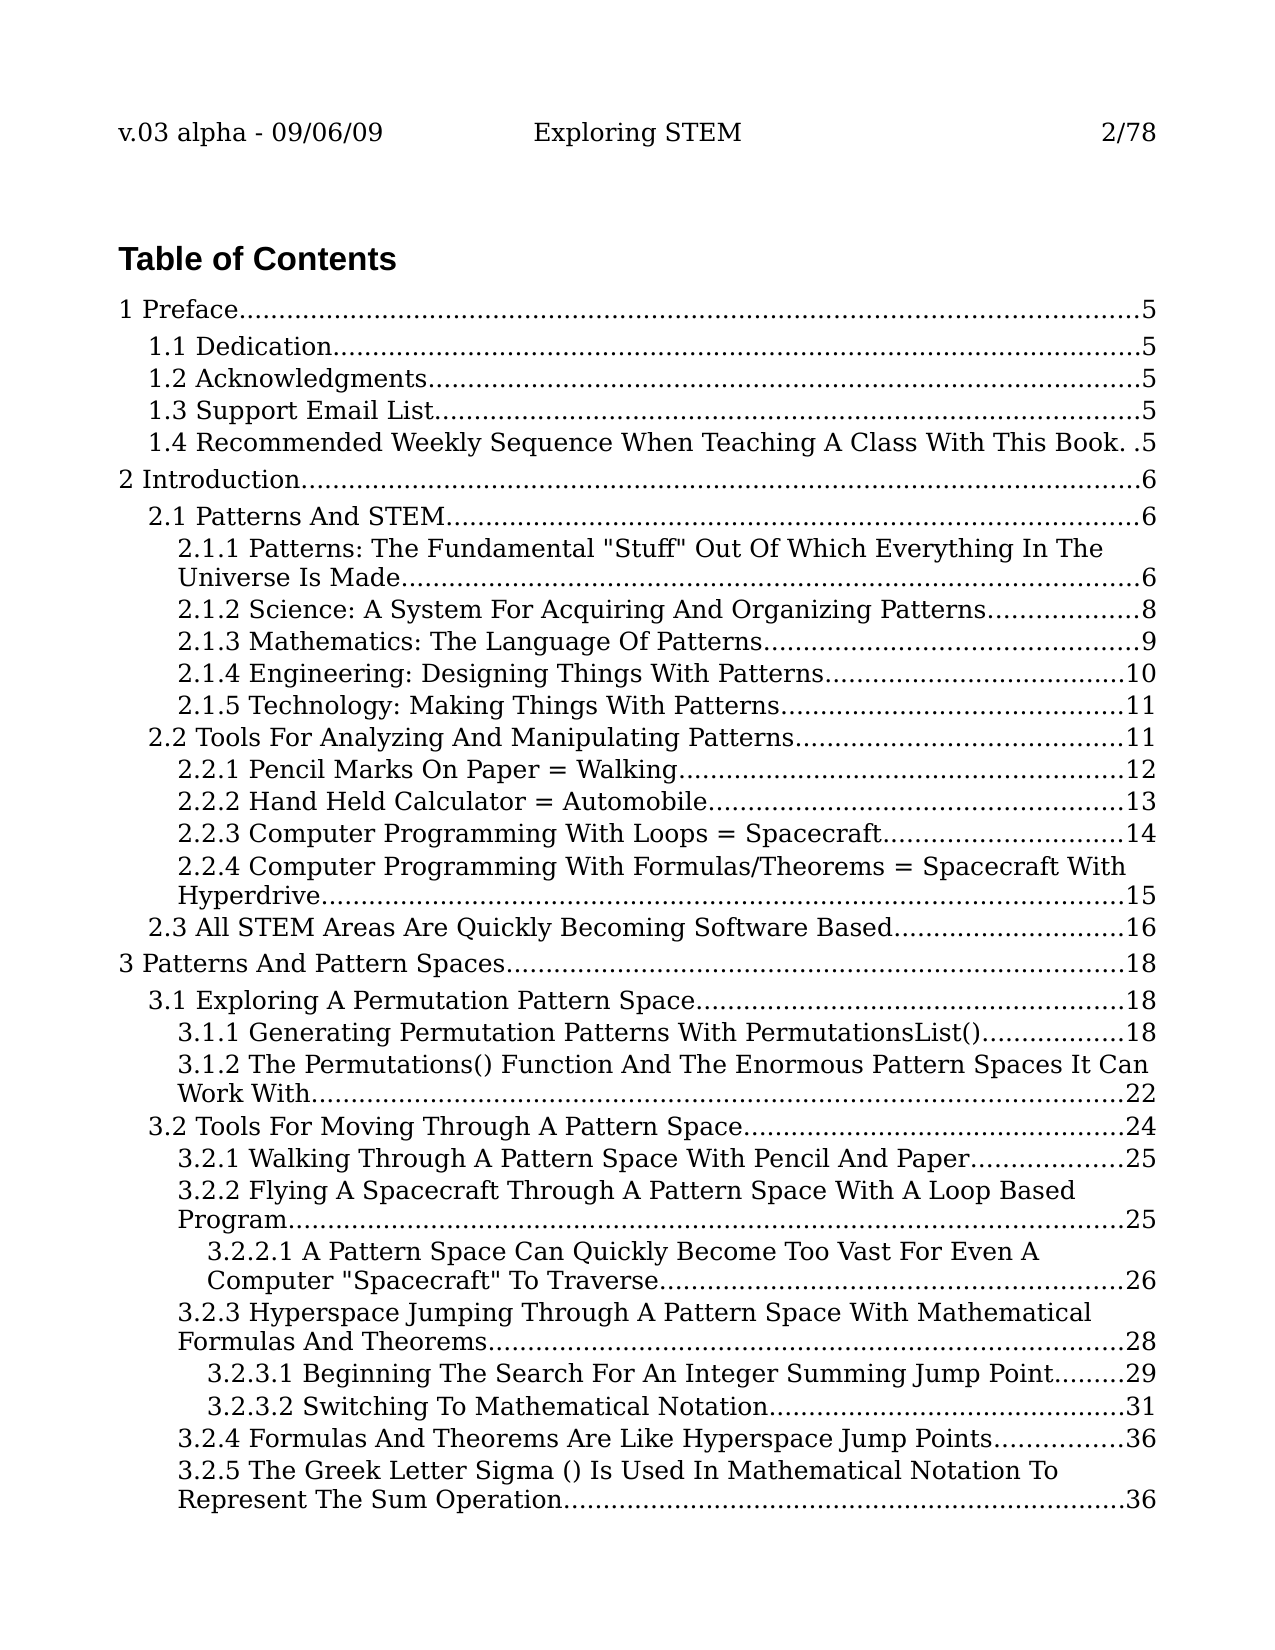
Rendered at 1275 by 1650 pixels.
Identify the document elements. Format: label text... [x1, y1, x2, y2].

text 2.1 Patterns And STEM 6 [148, 502, 1157, 531]
text 3.2.4 Formulas And Theorems Are Like Hyperspace Jump Points 36 [177, 1424, 1157, 1453]
text 3.2.2 Flying A Spacecraft Through A Pattern Space With A Loop Based Program 25 [177, 1176, 1157, 1234]
text 3.1 Exploring A Permutation Pattern Space 18 [148, 986, 1157, 1015]
text 1.3 Support Email List 5 [148, 396, 1157, 425]
text 3.2.2.1 A Pattern Space Can Quickly Become Too Vast For Even A Computer "Spacecraft" To Traverse 26 [207, 1237, 1157, 1295]
text 2 Introduction 6 [118, 465, 1157, 494]
text 3.2.1 Walking Through A Pattern Space With Pencil And Paper 25 [177, 1144, 1157, 1173]
subtitle Table of Contents [118, 239, 1157, 277]
text 2.1.3 Mathematics: The Language Of Patterns 9 [177, 627, 1157, 656]
text 1.1 Dedication 5 [148, 332, 1157, 361]
text 2.1.5 Technology: Making Things With Patterns 11 [177, 691, 1157, 720]
text 3.2.5 The Greek Letter Sigma () Is Used In Mathematical Notation To Represent The Sum Operation 36 [177, 1456, 1157, 1514]
text 2.2 Tools For Analyzing And Manipulating Patterns 11 [148, 723, 1157, 752]
text 3.2.3.2 Switching To Mathematical Notation 31 [207, 1392, 1157, 1421]
text 2.2.4 Computer Programming With Formulas/Theorems = Spacecraft With Hyperdrive 15 [177, 852, 1157, 910]
text 1 Preface 5 [118, 295, 1157, 324]
text 2.3 All STEM Areas Are Quickly Becoming Software Based 16 [148, 913, 1157, 942]
text 2.1.4 Engineering: Designing Things With Patterns 10 [177, 659, 1157, 688]
text 3.1.2 The Permutations() Function And The Enormous Pattern Spaces It Can Work With 22 [177, 1050, 1157, 1109]
text 3.2.3 Hyperspace Jumping Through A Pattern Space With Mathematical Formulas And Theorems 28 [177, 1298, 1157, 1357]
text 1.4 Recommended Weekly Sequence When Teaching A Class With This Book 5 [148, 428, 1157, 457]
text 3.2.3.1 Beginning The Search For An Integer Summing Jump Point 29 [207, 1359, 1157, 1389]
text 3.2 Tools For Moving Through A Pattern Space 24 [148, 1112, 1157, 1141]
text 3.1.1 Generating Permutation Patterns With PermutationsList() 18 [177, 1018, 1157, 1047]
text 1.2 Acknowledgments 5 [148, 364, 1157, 393]
text 2.2.3 Computer Programming With Loops = Spacecraft 14 [177, 819, 1157, 849]
text 2.1.1 Patterns: The Fundamental "Stuff" Out Of Which Everything In The Universe Is Made 6 [177, 534, 1157, 592]
text 3 Patterns And Pattern Spaces 18 [118, 949, 1157, 979]
text 2.2.1 Pencil Marks On Paper = Walking 12 [177, 755, 1157, 784]
text 2.1.2 Science: A System For Acquiring And Organizing Patterns 8 [177, 595, 1157, 624]
text 2.2.2 Hand Held Calculator = Automobile 13 [177, 787, 1157, 817]
